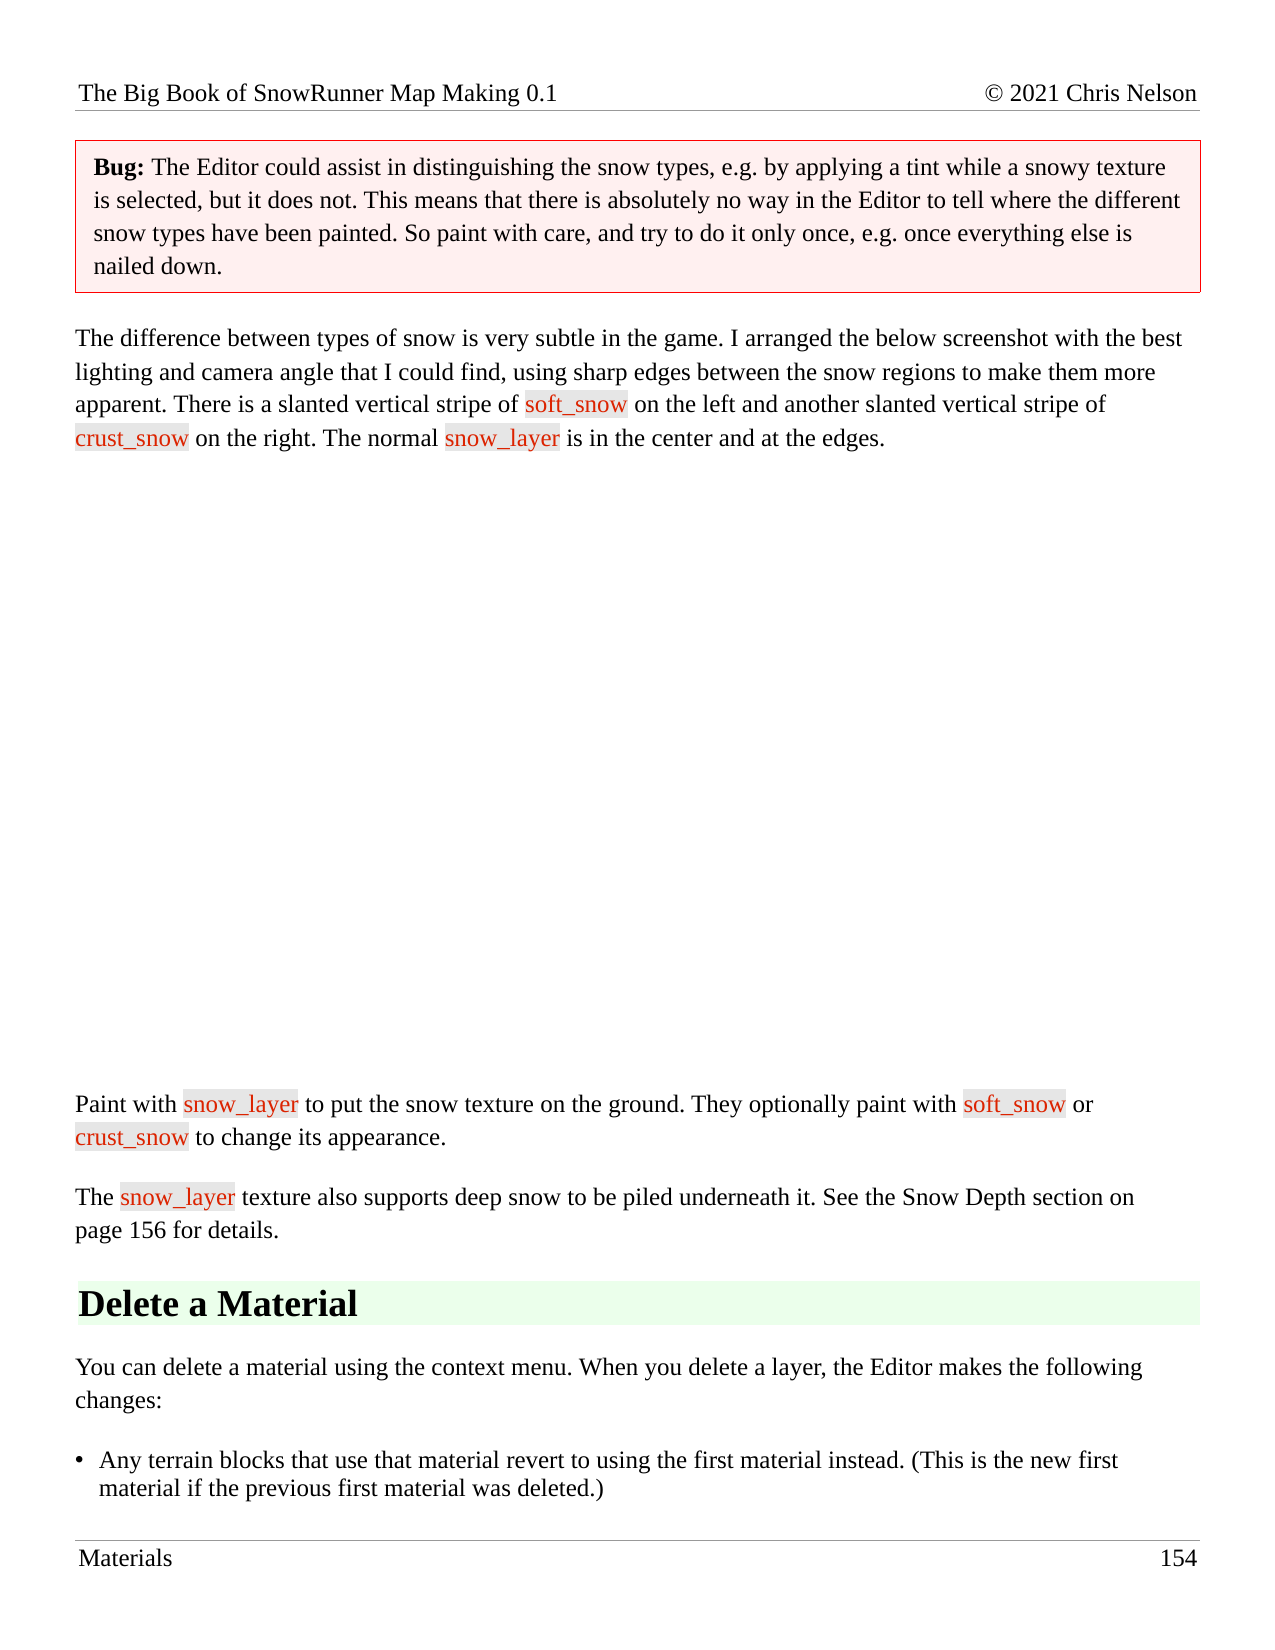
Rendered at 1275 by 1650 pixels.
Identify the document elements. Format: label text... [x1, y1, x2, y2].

list Any terrain blocks that use that material revert to using the first material instead. (This is the new first material if the previous first material was deleted.) [75, 1445, 1200, 1502]
text Paint with snow_layer to put the snow texture on the ground. They optionally paint with soft_snow or crust_snow to change its appearance. [75, 1089, 1200, 1151]
text The snow_layer texture also supports deep snow to be piled underneath it. See the Snow Depth section on page 156 for details. [75, 1182, 1200, 1244]
text You can delete a material using the context menu. When you delete a layer, the Editor makes the following changes: [75, 1352, 1200, 1413]
text The difference between types of snow is very subtle in the game. I arranged the below screenshot with the best lighting and camera angle that I could find, using sharp edges between the snow regions to make them more apparent. There is a slanted vertical stripe of soft_snow on the left and another slanted vertical stripe of crust_snow on the right. The normal snow_layer is in the center and at the edges. [75, 323, 1200, 451]
subtitle Delete a Material [78, 1281, 1200, 1325]
list The Editor could assist in distinguishing the snow types, e.g. by applying a tint while a snowy texture is selected, but it does not. This means that there is absolutely no way in the Editor to tell where the different snow types have been painted. So paint with care, and try to do it only once, e.g. once everything else is nailed down. [76, 141, 1200, 292]
